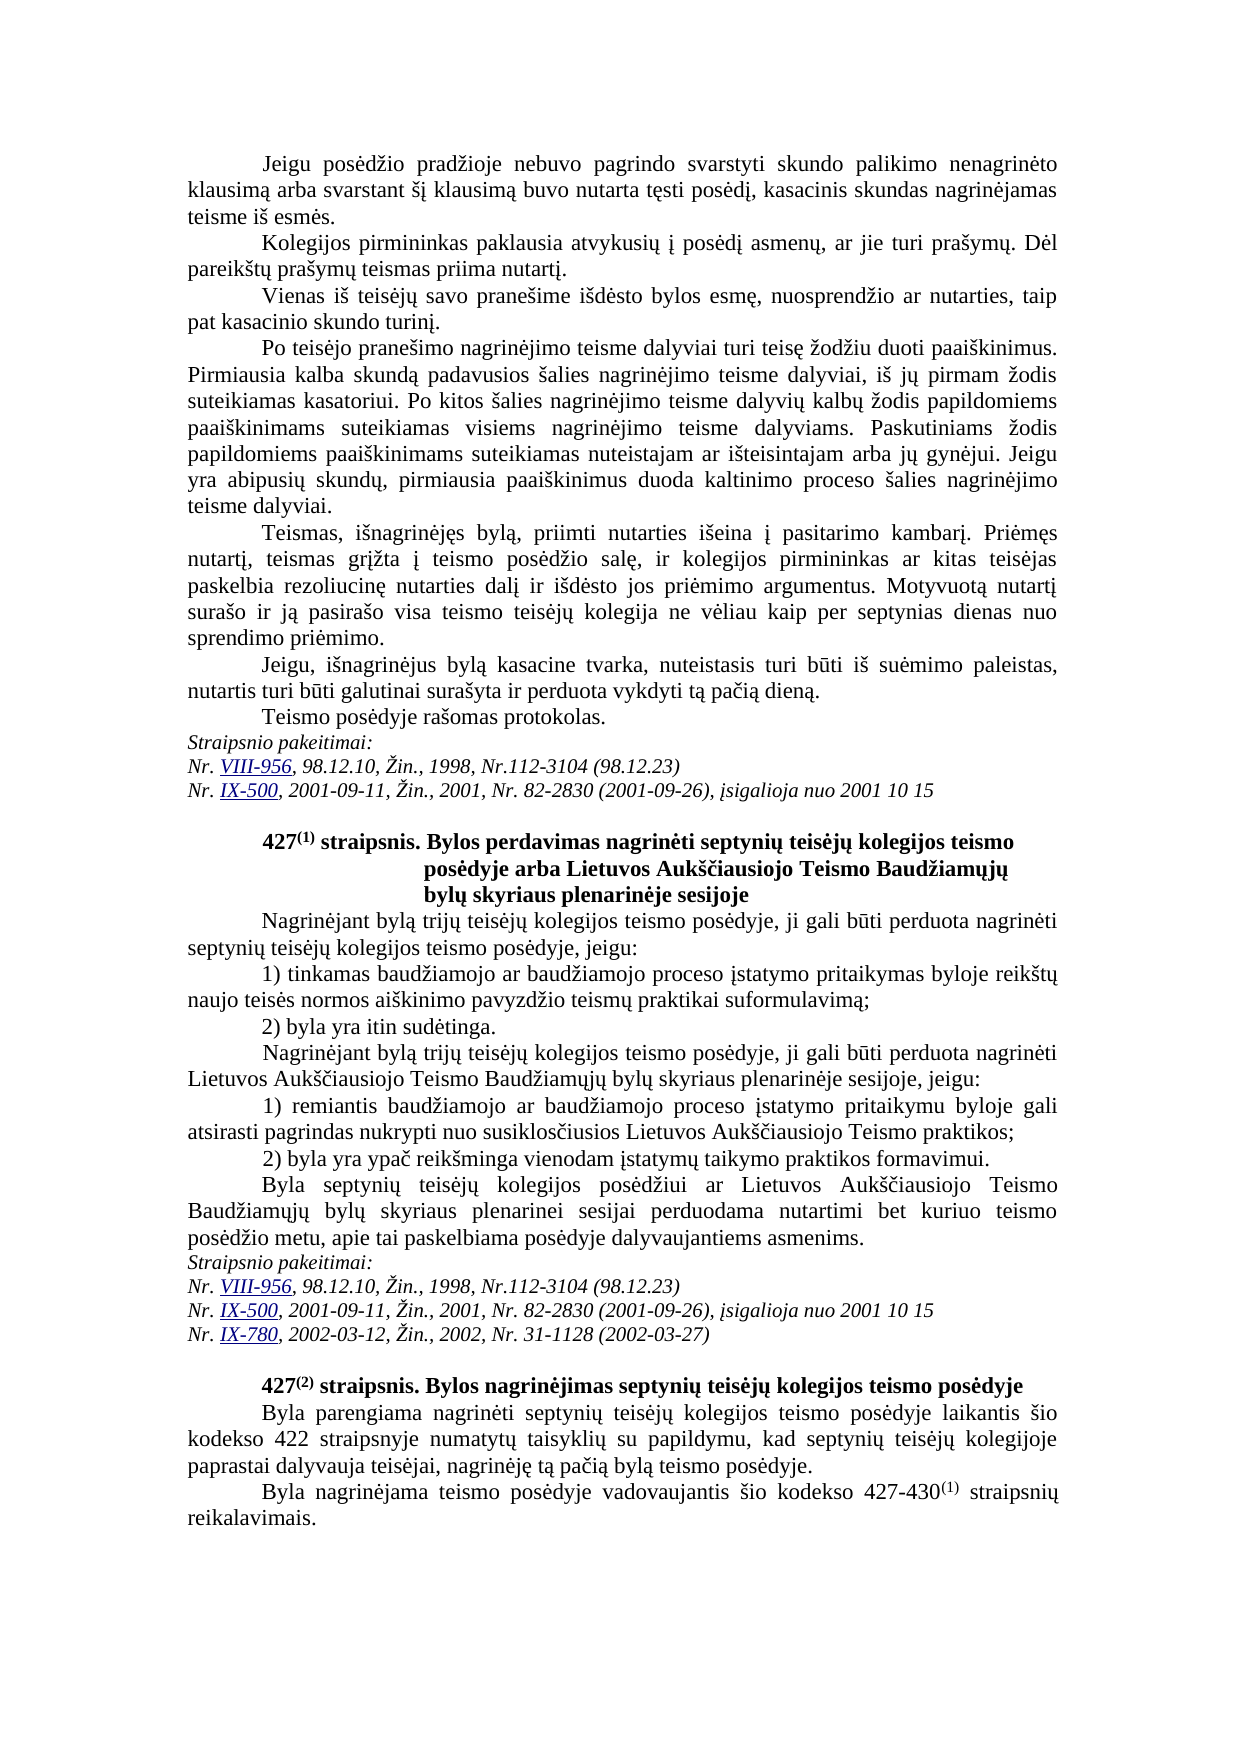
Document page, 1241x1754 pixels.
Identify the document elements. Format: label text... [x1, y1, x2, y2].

text Kolegijos pirmininkas paklausia atvykusių į posėdį asmenų, ar jie turi prašymų. Dėl pareikštų prašymų teismas priima nutartį. [187, 229, 1059, 282]
text Nagrinėjant bylą trijų teisėjų kolegijos teismo posėdyje, ji gali būti perduota nagrinėti Lietuvos Aukščiausiojo Teismo Baudžiamųjų bylų skyriaus plenarinėje sesijoje, jeigu: [187, 1039, 1059, 1092]
text Nr. IX-500, 2001-09-11, Žin., 2001, Nr. 82-2830 (2001-09-26), įsigalioja nuo 2001 10 15 [187, 778, 1059, 802]
text Straipsnio pakeitimai: [187, 730, 1059, 754]
text 2) byla yra itin sudėtinga. [187, 1013, 1059, 1039]
text posėdyje arba Lietuvos Aukščiausiojo Teismo Baudžiamųjų [424, 855, 1059, 881]
text Nr. IX-500, 2001-09-11, Žin., 2001, Nr. 82-2830 (2001-09-26), įsigalioja nuo 2001 10 15 [187, 1298, 1059, 1322]
text Byla nagrinėjama teismo posėdyje vadovaujantis šio kodekso 427-430(1) straipsnių reikalavimais. [187, 1478, 1059, 1531]
text Po teisėjo pranešimo nagrinėjimo teisme dalyviai turi teisę žodžiu duoti paaiškinimus. Pirmiausia kalba skundą padavusios šalies nagrinėjimo teisme dalyviai, iš jų pirmam žodis suteikiamas kasatoriui. Po kitos šalies nagrinėjimo teisme dalyvių kalbų žodis papildomiems paaiškinimams suteikiamas visiems nagrinėjimo teisme dalyviams. Paskutiniams žodis papildomiems paaiškinimams suteikiamas nuteistajam ar išteisintajam arba jų gynėjui. Jeigu yra abipusių skundų, pirmiausia paaiškinimus duoda kaltinimo proceso šalies nagrinėjimo teisme dalyviai. [187, 334, 1059, 519]
text Nagrinėjant bylą trijų teisėjų kolegijos teismo posėdyje, ji gali būti perduota nagrinėti septynių teisėjų kolegijos teismo posėdyje, jeigu: [187, 907, 1059, 960]
text Teismo posėdyje rašomas protokolas. [187, 703, 1059, 730]
text Jeigu, išnagrinėjus bylą kasacine tvarka, nuteistasis turi būti iš suėmimo paleistas, nutartis turi būti galutinai surašyta ir perduota vykdyti tą pačią dieną. [187, 651, 1059, 703]
text Vienas iš teisėjų savo pranešime išdėsto bylos esmę, nuosprendžio ar nutarties, taip pat kasacinio skundo turinį. [187, 282, 1059, 334]
text 2) byla yra ypač reikšminga vienodam įstatymų taikymo praktikos formavimui. [187, 1144, 1059, 1171]
text Jeigu posėdžio pradžioje nebuvo pagrindo svarstyti skundo palikimo nenagrinėto klausimą arba svarstant šį klausimą buvo nutarta tęsti posėdį, kasacinis skundas nagrinėjamas teisme iš esmės. [187, 150, 1059, 229]
text Byla septynių teisėjų kolegijos posėdžiui ar Lietuvos Aukščiausiojo Teismo Baudžiamųjų bylų skyriaus plenarinei sesijai perduodama nutartimi bet kuriuo teismo posėdžio metu, apie tai paskelbiama posėdyje dalyvaujantiems asmenims. [187, 1171, 1059, 1250]
text Nr. VIII-956, 98.12.10, Žin., 1998, Nr.112-3104 (98.12.23) [187, 754, 1059, 778]
text Nr. VIII-956, 98.12.10, Žin., 1998, Nr.112-3104 (98.12.23) [187, 1274, 1059, 1298]
text 427(2) straipsnis. Bylos nagrinėjimas septynių teisėjų kolegijos teismo posėdyje [187, 1373, 1059, 1399]
text Teismas, išnagrinėjęs bylą, priimti nutarties išeina į pasitarimo kambarį. Priėmęs nutartį, teismas grįžta į teismo posėdžio salę, ir kolegijos pirmininkas ar kitas teisėjas paskelbia rezoliucinę nutarties dalį ir išdėsto jos priėmimo argumentus. Motyvuotą nutartį surašo ir ją pasirašo visa teismo teisėjų kolegija ne vėliau kaip per septynias dienas nuo sprendimo priėmimo. [187, 519, 1059, 651]
text bylų skyriaus plenarinėje sesijoje [424, 881, 1059, 907]
text Nr. IX-780, 2002-03-12, Žin., 2002, Nr. 31-1128 (2002-03-27) [187, 1322, 1059, 1346]
text 1) remiantis baudžiamojo ar baudžiamojo proceso įstatymo pritaikymu byloje gali atsirasti pagrindas nukrypti nuo susiklosčiusios Lietuvos Aukščiausiojo Teismo praktikos; [187, 1092, 1059, 1144]
text Byla parengiama nagrinėti septynių teisėjų kolegijos teismo posėdyje laikantis šio kodekso 422 straipsnyje numatytų taisyklių su papildymu, kad septynių teisėjų kolegijoje paprastai dalyvauja teisėjai, nagrinėję tą pačią bylą teismo posėdyje. [187, 1399, 1059, 1478]
text Straipsnio pakeitimai: [187, 1250, 1059, 1274]
text 1) tinkamas baudžiamojo ar baudžiamojo proceso įstatymo pritaikymas byloje reikštų naujo teisės normos aiškinimo pavyzdžio teismų praktikai suformulavimą; [187, 960, 1059, 1013]
text 427(1) straipsnis. Bylos perdavimas nagrinėti septynių teisėjų kolegijos teismo [262, 828, 1059, 855]
